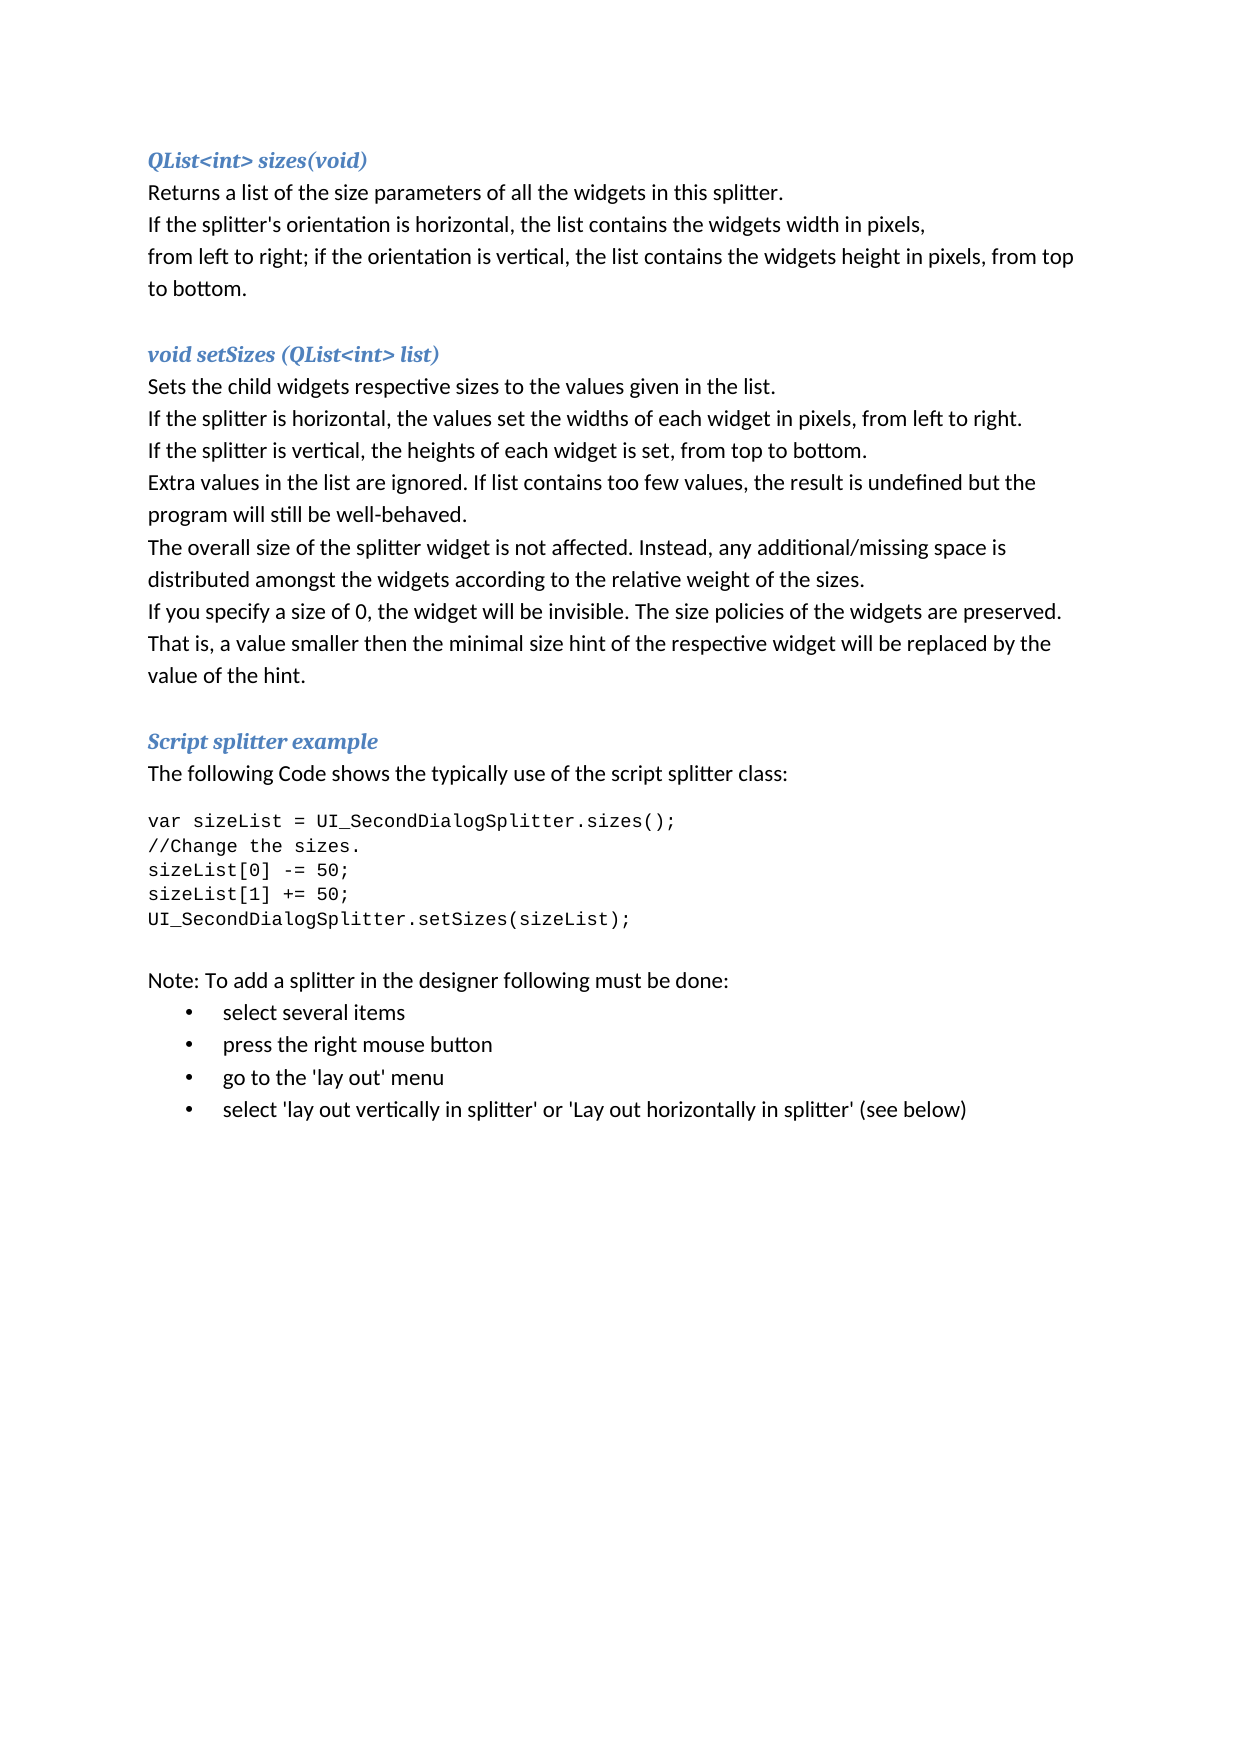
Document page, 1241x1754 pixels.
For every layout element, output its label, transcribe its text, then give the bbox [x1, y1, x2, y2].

list select 'lay out vertically in splitter' or 'Lay out horizontally in splitter' (see below) [185, 1095, 1093, 1123]
text Sets the child widgets respective sizes to the values given in the list. [148, 372, 1093, 400]
text //Change the sizes. [148, 836, 1093, 858]
text UI_SecondDialogSplitter.setSizes(sizeList); [148, 909, 1093, 931]
text Returns a list of the size parameters of all the widgets in this splitter. [148, 178, 1093, 206]
text Extra values in the list are ignored. If list contains too few values, the result is undefined but the program will still be well-behaved. [148, 468, 1093, 529]
text from left to right; if the orientation is vertical, the list contains the widgets height in pixels, from top to bottom. [148, 242, 1093, 302]
text If the splitter is horizontal, the values set the widths of each widget in pixels, from left to right. [148, 404, 1093, 432]
text That is, a value smaller then the minimal size hint of the respective widget will be replaced by the value of the hint. [148, 629, 1093, 689]
subtitle Script splitter example [148, 729, 1093, 755]
text sizeList[0] -= 50; [148, 861, 1093, 882]
text The overall size of the splitter widget is not affected. Instead, any additional/missing space is distributed amongst the widgets according to the relative weight of the sizes. [148, 533, 1093, 593]
text Note: To add a splitter in the designer following must be done: [148, 966, 1093, 994]
text If the splitter is vertical, the heights of each widget is set, from top to bottom. [148, 436, 1093, 464]
subtitle QList<int> sizes(void) [148, 148, 1093, 174]
list press the right mouse button [185, 1031, 1093, 1058]
text var sizeList = UI_SecondDialogSplitter.sizes(); [148, 812, 1093, 833]
text If you specify a size of 0, the widget will be invisible. The size policies of the widgets are preserved. [148, 597, 1093, 625]
subtitle void setSizes (QList<int> list) [148, 342, 1093, 368]
list select several items [185, 998, 1093, 1026]
text The following Code shows the typically use of the script splitter class: [148, 759, 1093, 787]
text sizeList[1] += 50; [148, 885, 1093, 906]
list go to the 'lay out' menu [185, 1063, 1093, 1091]
text If the splitter's orientation is horizontal, the list contains the widgets width in pixels, [148, 210, 1093, 238]
